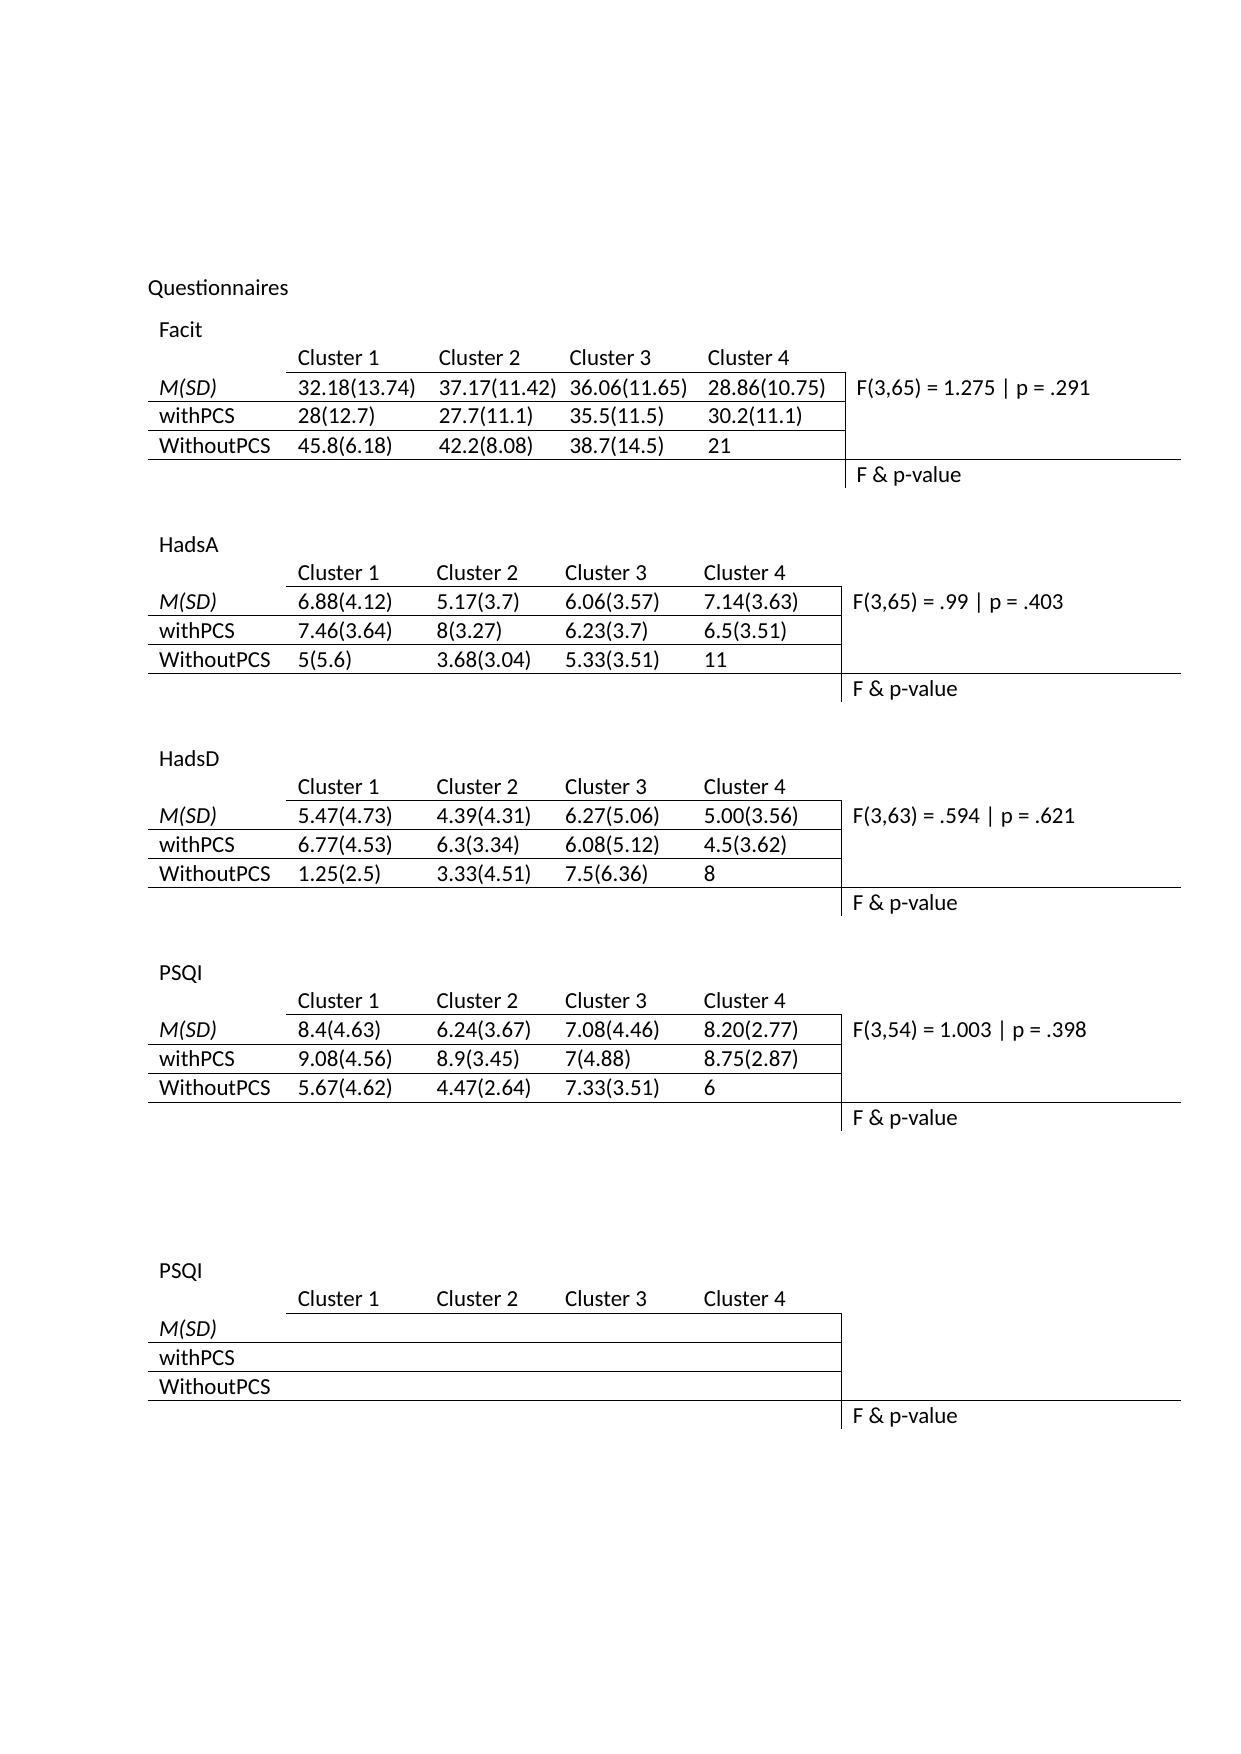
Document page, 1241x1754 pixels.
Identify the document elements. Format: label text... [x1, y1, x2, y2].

table_cell [842, 858, 1181, 887]
table_cell M(SD) [148, 1313, 286, 1342]
table_header [425, 744, 564, 772]
table_cell withPCS [148, 616, 286, 644]
table_cell [148, 1401, 286, 1429]
table_cell [148, 1103, 286, 1131]
table_cell 32.18(13.74) [286, 373, 427, 401]
table_cell [148, 460, 286, 488]
table_cell [425, 1343, 564, 1371]
table_cell 1.25(2.5) [286, 859, 425, 887]
table_cell F & p-value [842, 1103, 1181, 1131]
table_cell 38.7(14.5) [568, 431, 707, 459]
table_header [890, 316, 1181, 343]
table_cell [148, 888, 286, 916]
table_cell M(SD) [148, 372, 286, 401]
table_cell 4.5(3.62) [703, 830, 841, 858]
table_header [887, 1257, 1181, 1284]
table_cell [842, 1342, 1181, 1371]
table_cell 36.06(11.65) [568, 373, 707, 401]
table_cell 4.39(4.31) [425, 801, 564, 829]
table_cell 9.08(4.56) [286, 1045, 425, 1072]
table_cell Cluster 1 [286, 1285, 425, 1313]
table_cell [845, 344, 1181, 372]
table_cell [703, 1401, 841, 1429]
table_cell 6.06(3.57) [564, 587, 703, 615]
table_cell M(SD) [148, 586, 286, 615]
table_cell 42.2(8.08) [427, 431, 568, 459]
table_cell Cluster 3 [564, 772, 703, 800]
table_cell [427, 460, 568, 488]
table_cell 11 [703, 645, 841, 673]
table_cell [564, 1343, 703, 1371]
table_cell [842, 615, 1181, 644]
table_cell 7.33(3.51) [564, 1074, 703, 1102]
table_cell Cluster 4 [707, 344, 845, 372]
table_header [707, 316, 799, 343]
table_cell [286, 1372, 425, 1400]
table_cell [564, 1103, 703, 1131]
table_cell 6.08(5.12) [564, 830, 703, 858]
table_cell 6 [703, 1074, 841, 1102]
table_cell [425, 674, 564, 702]
table_cell WithoutPCS [148, 645, 286, 673]
table_header [425, 1257, 564, 1284]
table_cell 8(3.27) [425, 616, 564, 644]
table_cell [425, 888, 564, 916]
table_cell 28(12.7) [286, 402, 427, 430]
table_cell withPCS [148, 402, 286, 430]
table_header [286, 1257, 425, 1284]
table_cell [286, 1314, 425, 1342]
table_header [425, 958, 564, 986]
table_cell Cluster 1 [286, 986, 425, 1014]
table_cell 21 [707, 431, 845, 459]
table_cell [707, 460, 845, 488]
table_cell [286, 1343, 425, 1371]
table_cell [564, 674, 703, 702]
table_header [799, 316, 890, 343]
table_header [427, 316, 568, 343]
table_cell withPCS [148, 1045, 286, 1072]
table_cell Cluster 2 [425, 986, 564, 1014]
table_cell 4.47(2.64) [425, 1074, 564, 1102]
table_cell WithoutPCS [148, 1074, 286, 1102]
table_header [795, 530, 887, 558]
table_cell withPCS [148, 1343, 286, 1371]
table_cell [703, 674, 841, 702]
table_header [887, 530, 1181, 558]
table_cell 5.00(3.56) [703, 801, 841, 829]
table_header [286, 530, 425, 558]
table_cell 7.14(3.63) [703, 587, 841, 615]
table_cell [842, 1313, 1181, 1342]
table_cell [148, 674, 286, 702]
table_cell 3.33(4.51) [425, 859, 564, 887]
table_cell 5.47(4.73) [286, 801, 425, 829]
table_header [795, 1257, 887, 1284]
table_cell Cluster 2 [427, 344, 568, 372]
table_cell [841, 1285, 1181, 1313]
table_cell 37.17(11.42) [427, 373, 568, 401]
table_cell [842, 1044, 1181, 1072]
table_cell 27.7(11.1) [427, 402, 568, 430]
table_cell [286, 460, 427, 488]
table_cell [703, 1314, 841, 1342]
table_cell Cluster 1 [286, 772, 425, 800]
table_cell 8.4(4.63) [286, 1015, 425, 1043]
table_cell [564, 1401, 703, 1429]
table_cell Cluster 3 [564, 1285, 703, 1313]
table_cell [842, 1371, 1181, 1400]
table_cell Cluster 1 [286, 558, 425, 586]
table_header [564, 1257, 703, 1284]
table_cell M(SD) [148, 1014, 286, 1043]
text Questionnaires [148, 273, 1093, 302]
table_cell [846, 430, 1181, 459]
table_cell Cluster 4 [703, 772, 841, 800]
table_cell [703, 888, 841, 916]
table_cell [148, 558, 286, 586]
table_header [425, 530, 564, 558]
table_cell F(3,65) = .99 | p = .403 [842, 586, 1181, 615]
table_cell WithoutPCS [148, 1372, 286, 1400]
table_header [703, 744, 795, 772]
table_cell [286, 674, 425, 702]
table_cell F & p-value [842, 888, 1181, 916]
table_cell F(3,63) = .594 | p = .621 [842, 800, 1181, 829]
table_cell 35.5(11.5) [568, 402, 707, 430]
table_cell [286, 1103, 425, 1131]
table_cell Cluster 3 [564, 986, 703, 1014]
table_header [703, 530, 795, 558]
table_cell [425, 1372, 564, 1400]
table_cell Cluster 2 [425, 558, 564, 586]
table_cell Cluster 2 [425, 1285, 564, 1313]
table_cell [703, 1103, 841, 1131]
table_header Facit [148, 316, 286, 343]
table_cell 7.46(3.64) [286, 616, 425, 644]
table_cell 6.88(4.12) [286, 587, 425, 615]
table_cell 5.33(3.51) [564, 645, 703, 673]
table_header [564, 530, 703, 558]
table_cell 6.5(3.51) [703, 616, 841, 644]
table_cell [841, 772, 1181, 800]
table_cell Cluster 1 [286, 344, 427, 372]
table_cell 6.24(3.67) [425, 1015, 564, 1043]
table_cell [841, 558, 1181, 586]
table_cell 30.2(11.1) [707, 402, 845, 430]
table_cell [286, 888, 425, 916]
table_header [568, 316, 707, 343]
table_cell 6.27(5.06) [564, 801, 703, 829]
table_cell WithoutPCS [148, 859, 286, 887]
table_cell 8 [703, 859, 841, 887]
table_cell [564, 1314, 703, 1342]
table_header [887, 958, 1181, 986]
table_cell 8.75(2.87) [703, 1045, 841, 1072]
table_cell [842, 644, 1181, 673]
table_cell [286, 1401, 425, 1429]
table_cell 6.77(4.53) [286, 830, 425, 858]
table_header PSQI [148, 958, 286, 986]
table_cell [564, 1372, 703, 1400]
table_cell 5.17(3.7) [425, 587, 564, 615]
table_header [286, 744, 425, 772]
table_cell [148, 344, 286, 372]
table_cell F & p-value [842, 1401, 1181, 1429]
table_cell [148, 1285, 286, 1313]
table_cell 6.3(3.34) [425, 830, 564, 858]
table_cell [148, 772, 286, 800]
table_cell withPCS [148, 830, 286, 858]
table_cell [703, 1343, 841, 1371]
table_cell 5.67(4.62) [286, 1074, 425, 1102]
table_header [795, 958, 887, 986]
table_cell [425, 1401, 564, 1429]
table_cell 45.8(6.18) [286, 431, 427, 459]
table_cell Cluster 4 [703, 558, 841, 586]
table_cell 5(5.6) [286, 645, 425, 673]
table_cell Cluster 3 [568, 344, 707, 372]
table_cell 8.9(3.45) [425, 1045, 564, 1072]
table_header PSQI [148, 1257, 286, 1284]
table_header [286, 958, 425, 986]
table_cell F(3,54) = 1.003 | p = .398 [842, 1014, 1181, 1043]
table_header [795, 744, 887, 772]
table_header [564, 958, 703, 986]
table_cell F & p-value [842, 674, 1181, 702]
table_cell M(SD) [148, 800, 286, 829]
table_header [887, 744, 1181, 772]
table_cell F(3,65) = 1.275 | p = .291 [846, 372, 1181, 401]
table_cell F & p-value [846, 460, 1181, 488]
table_cell 7.08(4.46) [564, 1015, 703, 1043]
table_cell 8.20(2.77) [703, 1015, 841, 1043]
table_cell [842, 1073, 1181, 1102]
table_cell 28.86(10.75) [707, 373, 845, 401]
table_header [703, 958, 795, 986]
table_cell 6.23(3.7) [564, 616, 703, 644]
table_cell Cluster 2 [425, 772, 564, 800]
table_cell 7(4.88) [564, 1045, 703, 1072]
table_header HadsD [148, 744, 286, 772]
table_cell [425, 1314, 564, 1342]
table_cell Cluster 4 [703, 1285, 841, 1313]
table_cell [842, 829, 1181, 858]
table_cell [564, 888, 703, 916]
table_header HadsA [148, 530, 286, 558]
table_cell Cluster 3 [564, 558, 703, 586]
table_cell [841, 986, 1181, 1014]
table_cell WithoutPCS [148, 431, 286, 459]
table_cell [568, 460, 707, 488]
table_cell [425, 1103, 564, 1131]
table_header [286, 316, 427, 343]
table_cell [703, 1372, 841, 1400]
table_cell 7.5(6.36) [564, 859, 703, 887]
table_cell [846, 401, 1181, 430]
table_header [703, 1257, 795, 1284]
table_cell Cluster 4 [703, 986, 841, 1014]
table_cell [148, 986, 286, 1014]
table_cell 3.68(3.04) [425, 645, 564, 673]
table_header [564, 744, 703, 772]
